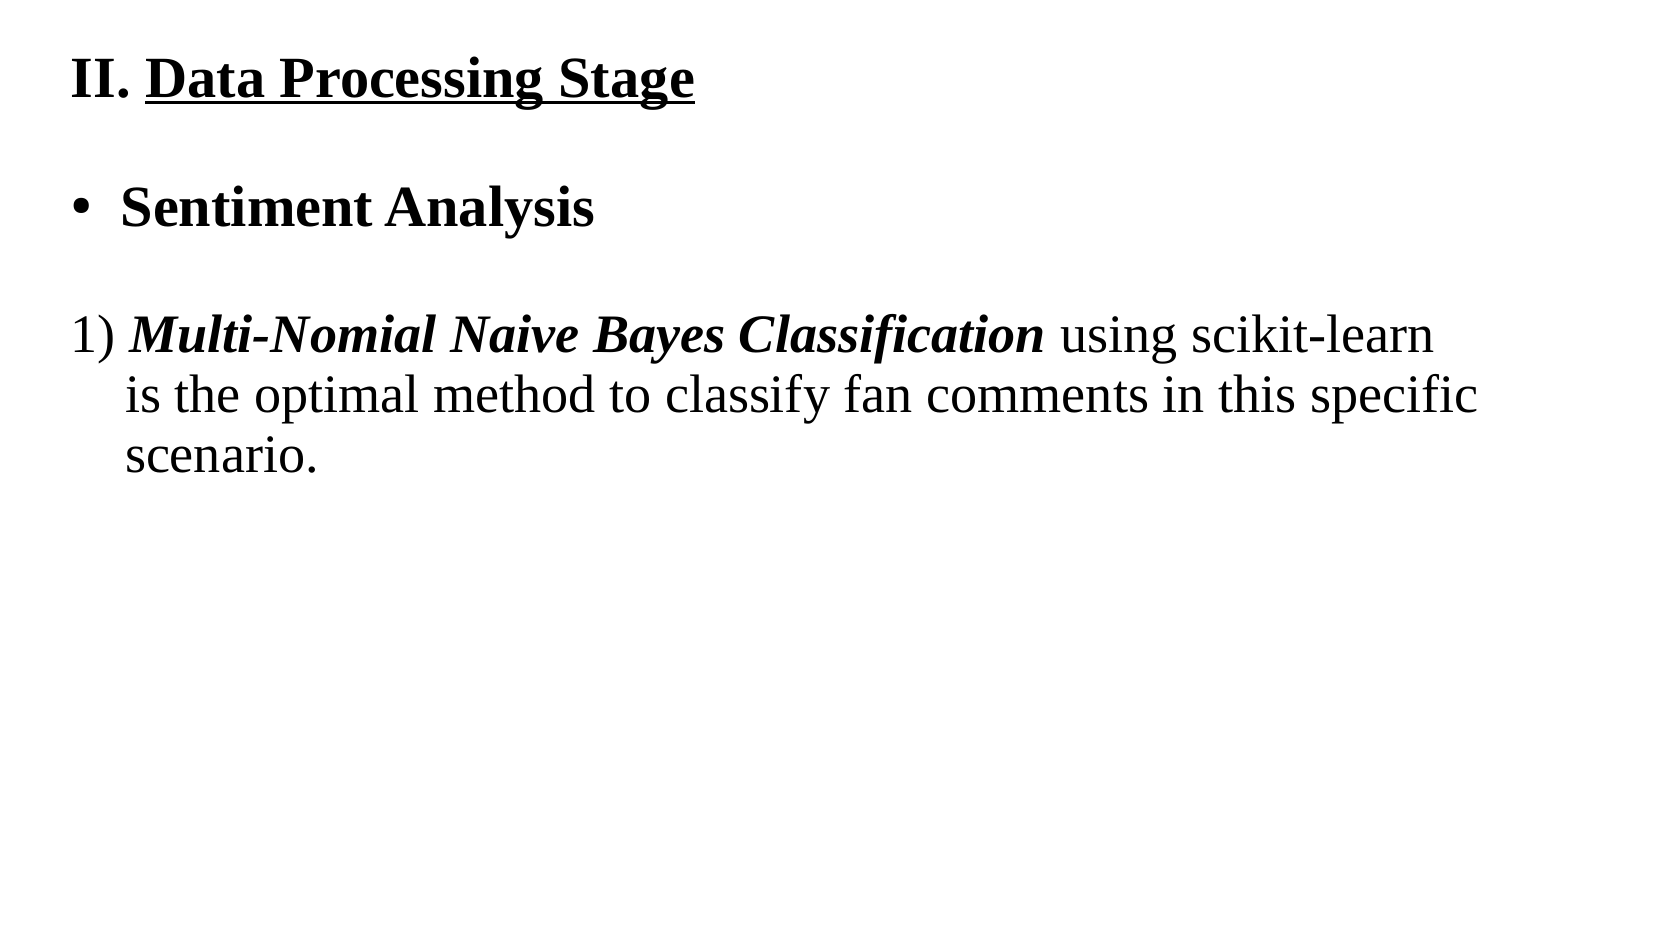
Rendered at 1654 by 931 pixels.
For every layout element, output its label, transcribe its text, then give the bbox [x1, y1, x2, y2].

subtitle Data Processing Stage Sentiment Analysis Multi-Nomial Naive Bayes Classification using scikit-learn is the optimal method to classify fan comments in this specific scenario. [70, 0, 1560, 724]
